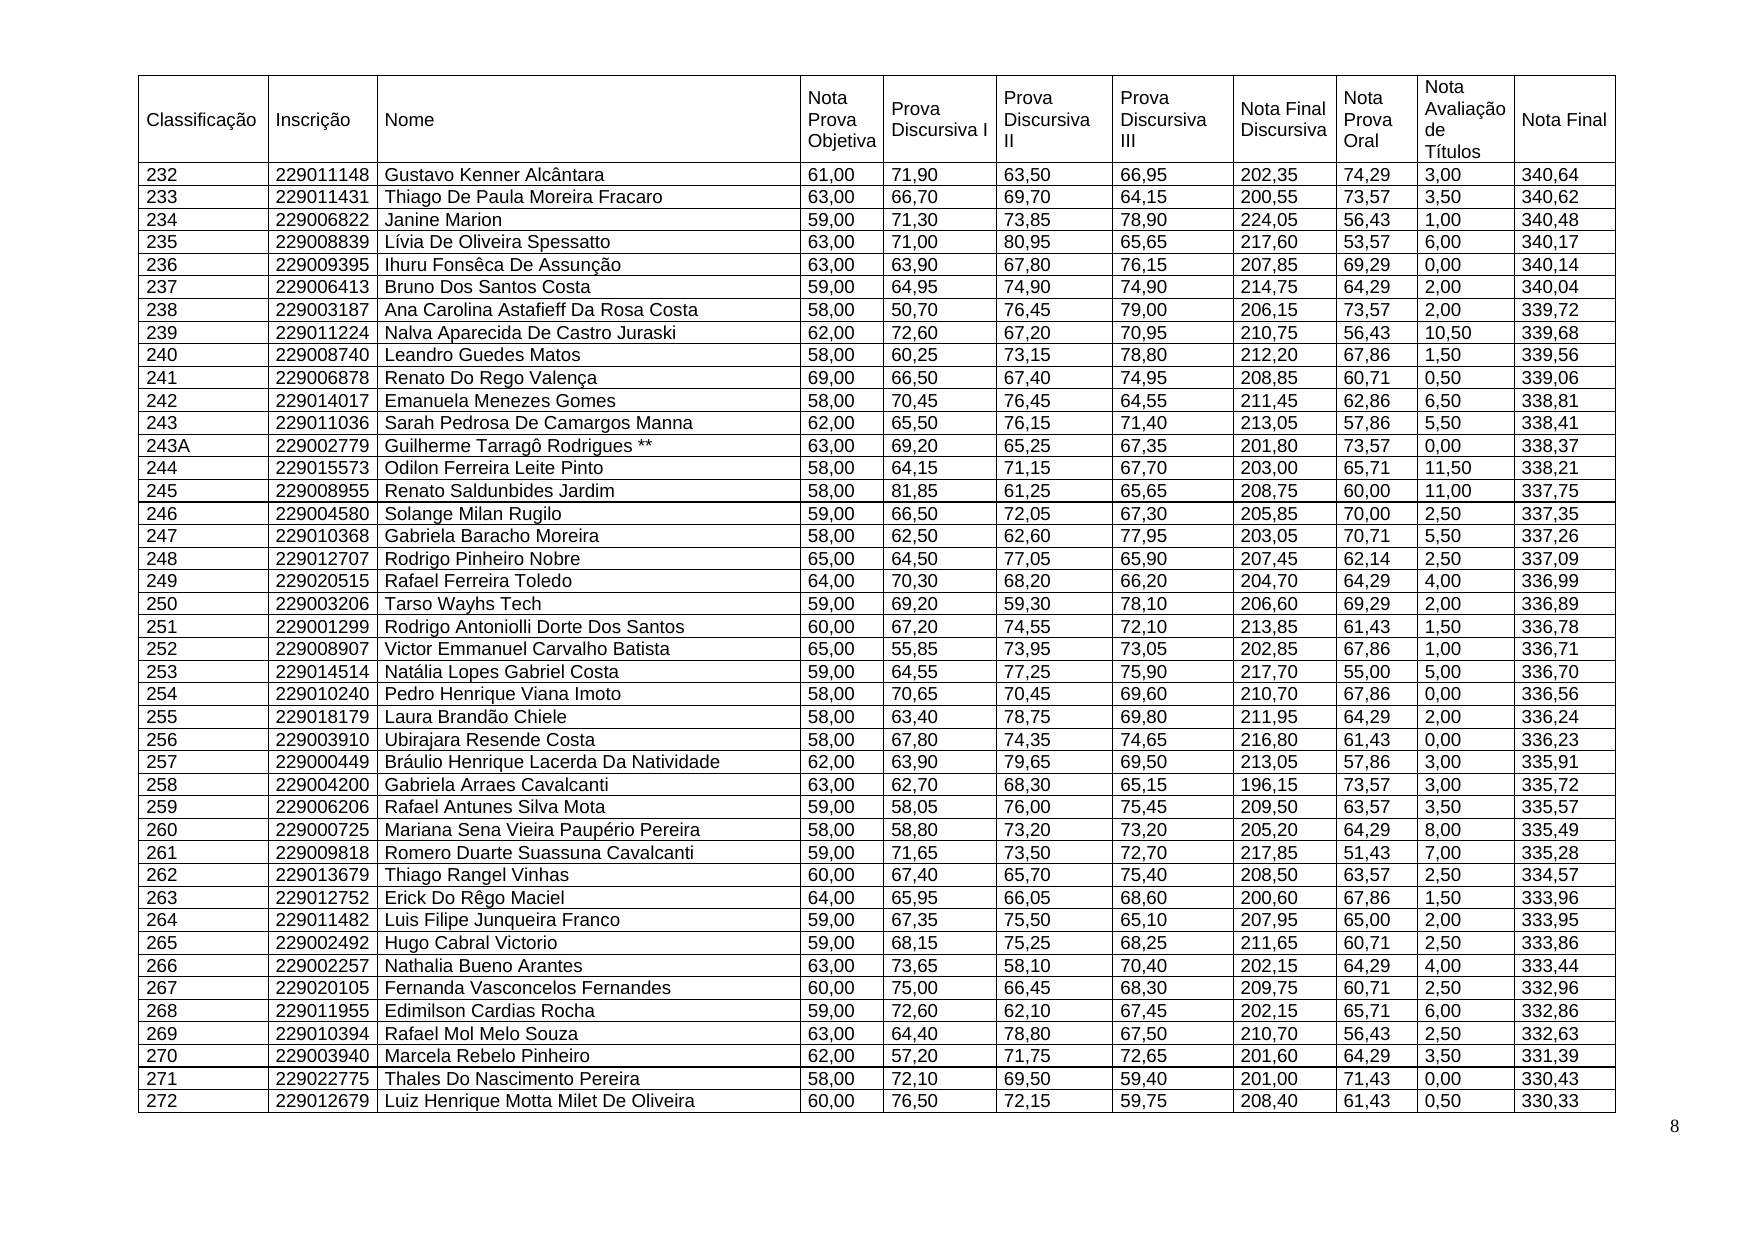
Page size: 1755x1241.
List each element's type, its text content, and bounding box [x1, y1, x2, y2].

table_cell 263 [139, 887, 268, 908]
table_cell 229000449 [269, 751, 377, 773]
table_cell 224,05 [1234, 209, 1336, 230]
table_cell 2,50 [1418, 932, 1514, 953]
table_cell Guilherme Tarragô Rodrigues ** [378, 435, 800, 456]
table_cell 234 [139, 209, 268, 230]
table_cell 3,50 [1418, 796, 1514, 818]
table_cell 338,37 [1515, 435, 1615, 456]
table_cell 65,00 [1337, 909, 1417, 931]
table_cell 258 [139, 774, 268, 795]
table_cell 252 [139, 638, 268, 659]
table_cell 70,45 [884, 389, 996, 411]
table_cell 217,85 [1234, 841, 1336, 863]
table_cell Lívia De Oliveira Spessatto [378, 231, 800, 253]
table_cell 205,85 [1234, 503, 1336, 524]
table_cell 229012707 [269, 548, 377, 569]
table_cell 67,35 [884, 909, 996, 931]
table_cell 235 [139, 231, 268, 253]
table_cell 339,06 [1515, 367, 1615, 388]
table_cell 77,25 [997, 661, 1112, 682]
table_cell Edimilson Cardias Rocha [378, 1000, 800, 1021]
table_cell 59,00 [801, 932, 883, 953]
table_cell 71,90 [884, 163, 996, 185]
table_cell 250 [139, 593, 268, 614]
table_cell 73,50 [997, 841, 1112, 863]
table_header Prova Discursiva II [997, 76, 1112, 162]
table_cell 6,00 [1418, 231, 1514, 253]
table_cell 63,00 [801, 435, 883, 456]
table_cell 268 [139, 1000, 268, 1021]
table_cell 333,86 [1515, 932, 1615, 953]
table_cell 236 [139, 254, 268, 275]
table_cell 79,00 [1113, 299, 1233, 321]
table_cell 58,00 [801, 480, 883, 501]
table_cell 0,50 [1418, 367, 1514, 388]
table_cell 73,20 [1113, 819, 1233, 840]
table_cell 73,85 [997, 209, 1112, 230]
table_cell 71,15 [997, 457, 1112, 479]
table_cell Rafael Mol Melo Souza [378, 1022, 800, 1044]
table_cell 338,21 [1515, 457, 1615, 479]
table_cell 1,50 [1418, 344, 1514, 366]
table_cell 61,43 [1337, 615, 1417, 637]
table_header Nota Avaliação de Títulos [1418, 76, 1514, 162]
table_cell 75,50 [997, 909, 1112, 931]
table_cell 339,68 [1515, 322, 1615, 343]
table_cell 203,00 [1234, 457, 1336, 479]
table_cell 61,43 [1337, 729, 1417, 750]
table_cell 251 [139, 615, 268, 637]
table_cell 73,57 [1337, 435, 1417, 456]
table_cell 0,00 [1418, 1068, 1514, 1089]
table_cell 200,55 [1234, 186, 1336, 207]
table_cell 243 [139, 412, 268, 433]
table_cell 209,75 [1234, 977, 1336, 999]
table_cell 58,00 [801, 819, 883, 840]
table_cell 241 [139, 367, 268, 388]
table_cell 67,80 [884, 729, 996, 750]
table_cell 68,20 [997, 570, 1112, 592]
table_cell 71,43 [1337, 1068, 1417, 1089]
table_cell 63,00 [801, 254, 883, 275]
table_cell 211,45 [1234, 389, 1336, 411]
table_cell 202,15 [1234, 955, 1336, 976]
table_cell 229011431 [269, 186, 377, 207]
table_cell 5,00 [1418, 661, 1514, 682]
table_cell 67,40 [997, 367, 1112, 388]
table_cell 64,95 [884, 276, 996, 298]
table_cell 337,26 [1515, 525, 1615, 547]
table_cell 72,70 [1113, 841, 1233, 863]
table_cell 65,70 [997, 864, 1112, 886]
table_cell 64,29 [1337, 1045, 1417, 1066]
table_cell 65,71 [1337, 1000, 1417, 1021]
table_cell 229011036 [269, 412, 377, 433]
table_cell 206,15 [1234, 299, 1336, 321]
table_cell 229002257 [269, 955, 377, 976]
table_cell 71,00 [884, 231, 996, 253]
table_cell 340,48 [1515, 209, 1615, 230]
table_cell 72,65 [1113, 1045, 1233, 1066]
table_cell 201,60 [1234, 1045, 1336, 1066]
table_cell 65,15 [1113, 774, 1233, 795]
table_cell Fernanda Vasconcelos Fernandes [378, 977, 800, 999]
table_cell 212,20 [1234, 344, 1336, 366]
table_cell 229009395 [269, 254, 377, 275]
table_cell 60,71 [1337, 977, 1417, 999]
table_cell 238 [139, 299, 268, 321]
table_cell 64,29 [1337, 955, 1417, 976]
table_cell 58,00 [801, 344, 883, 366]
table_cell 237 [139, 276, 268, 298]
table_cell 60,00 [801, 977, 883, 999]
table_cell 211,65 [1234, 932, 1336, 953]
table_header Nome [378, 76, 800, 162]
table_cell 245 [139, 480, 268, 501]
table_cell Odilon Ferreira Leite Pinto [378, 457, 800, 479]
table_cell 63,00 [801, 1022, 883, 1044]
table_cell Janine Marion [378, 209, 800, 230]
table_cell 332,63 [1515, 1022, 1615, 1044]
table_cell 229000725 [269, 819, 377, 840]
table_cell 208,50 [1234, 864, 1336, 886]
table_cell 339,72 [1515, 299, 1615, 321]
table_cell 61,43 [1337, 1090, 1417, 1112]
table_cell 67,80 [997, 254, 1112, 275]
table_cell 70,45 [997, 683, 1112, 705]
table_cell 59,00 [801, 796, 883, 818]
table_cell 330,43 [1515, 1068, 1615, 1089]
table_cell 50,70 [884, 299, 996, 321]
table_cell 56,43 [1337, 322, 1417, 343]
table_cell 229004200 [269, 774, 377, 795]
table_cell 337,35 [1515, 503, 1615, 524]
table_cell 10,50 [1418, 322, 1514, 343]
table_cell 336,23 [1515, 729, 1615, 750]
table_cell 68,60 [1113, 887, 1233, 908]
table_cell 65,65 [1113, 480, 1233, 501]
table_cell 68,25 [1113, 932, 1233, 953]
table_cell 72,60 [884, 1000, 996, 1021]
table_cell 74,55 [997, 615, 1112, 637]
table_cell 58,00 [801, 683, 883, 705]
table_cell 213,85 [1234, 615, 1336, 637]
table_cell 229006413 [269, 276, 377, 298]
table_cell 69,29 [1337, 593, 1417, 614]
table_cell 67,40 [884, 864, 996, 886]
table_cell 60,00 [1337, 480, 1417, 501]
table_cell 67,20 [997, 322, 1112, 343]
table_cell 260 [139, 819, 268, 840]
table_cell 63,90 [884, 254, 996, 275]
table_cell 336,71 [1515, 638, 1615, 659]
table_cell 70,95 [1113, 322, 1233, 343]
table_cell 259 [139, 796, 268, 818]
table_cell 213,05 [1234, 412, 1336, 433]
table_cell 202,35 [1234, 163, 1336, 185]
table_cell 210,70 [1234, 683, 1336, 705]
table_cell 64,29 [1337, 570, 1417, 592]
table_cell 1,00 [1418, 638, 1514, 659]
table_cell 64,00 [801, 570, 883, 592]
table_cell 2,00 [1418, 706, 1514, 727]
table_cell 8,00 [1418, 819, 1514, 840]
table_cell 73,05 [1113, 638, 1233, 659]
table_cell 67,30 [1113, 503, 1233, 524]
table_cell Pedro Henrique Viana Imoto [378, 683, 800, 705]
table_cell 336,56 [1515, 683, 1615, 705]
table_cell 69,50 [997, 1068, 1112, 1089]
table_cell 65,00 [801, 638, 883, 659]
table_cell 65,10 [1113, 909, 1233, 931]
table_cell 58,00 [801, 389, 883, 411]
table_cell 6,50 [1418, 389, 1514, 411]
table_cell 331,39 [1515, 1045, 1615, 1066]
table_cell 78,80 [1113, 344, 1233, 366]
table_cell 65,50 [884, 412, 996, 433]
table_cell Rodrigo Pinheiro Nobre [378, 548, 800, 569]
table_cell 56,43 [1337, 209, 1417, 230]
table_cell Gustavo Kenner Alcântara [378, 163, 800, 185]
table_cell 229018179 [269, 706, 377, 727]
table_cell Gabriela Arraes Cavalcanti [378, 774, 800, 795]
table_cell 2,00 [1418, 909, 1514, 931]
table_cell 2,00 [1418, 276, 1514, 298]
table_cell 64,15 [884, 457, 996, 479]
table_cell 60,71 [1337, 367, 1417, 388]
table_cell Rafael Ferreira Toledo [378, 570, 800, 592]
table_cell 58,10 [997, 955, 1112, 976]
table_cell 335,72 [1515, 774, 1615, 795]
table_cell 75,00 [884, 977, 996, 999]
table_cell 340,62 [1515, 186, 1615, 207]
table_cell 59,30 [997, 593, 1112, 614]
table_cell 337,09 [1515, 548, 1615, 569]
table_cell 229006822 [269, 209, 377, 230]
table_cell Bruno Dos Santos Costa [378, 276, 800, 298]
table_cell 201,80 [1234, 435, 1336, 456]
table_cell 55,00 [1337, 661, 1417, 682]
table_cell 0,50 [1418, 1090, 1514, 1112]
table_cell 254 [139, 683, 268, 705]
table_cell 338,81 [1515, 389, 1615, 411]
table_cell 272 [139, 1090, 268, 1112]
table_cell 68,30 [1113, 977, 1233, 999]
table_cell 201,00 [1234, 1068, 1336, 1089]
table_cell 246 [139, 503, 268, 524]
table_cell 64,15 [1113, 186, 1233, 207]
table_cell 62,00 [801, 751, 883, 773]
table_cell 4,00 [1418, 570, 1514, 592]
table_cell 336,70 [1515, 661, 1615, 682]
table_cell 62,00 [801, 322, 883, 343]
table_cell 207,95 [1234, 909, 1336, 931]
table_cell 335,91 [1515, 751, 1615, 773]
table_cell 339,56 [1515, 344, 1615, 366]
table_cell 0,00 [1418, 254, 1514, 275]
table_cell 2,00 [1418, 593, 1514, 614]
table_cell 69,80 [1113, 706, 1233, 727]
table_cell 229006206 [269, 796, 377, 818]
table_cell 64,29 [1337, 276, 1417, 298]
table_cell 69,70 [997, 186, 1112, 207]
table_cell 335,49 [1515, 819, 1615, 840]
table_cell 2,00 [1418, 299, 1514, 321]
table_cell 59,00 [801, 503, 883, 524]
table_cell Laura Brandão Chiele [378, 706, 800, 727]
table_cell 60,00 [801, 1090, 883, 1112]
table_cell 335,28 [1515, 841, 1615, 863]
table_cell 214,75 [1234, 276, 1336, 298]
table_cell 55,85 [884, 638, 996, 659]
table_cell 2,50 [1418, 1022, 1514, 1044]
table_cell 59,00 [801, 593, 883, 614]
table_cell 67,86 [1337, 887, 1417, 908]
table_cell 62,86 [1337, 389, 1417, 411]
table_cell 58,80 [884, 819, 996, 840]
table_cell 62,10 [997, 1000, 1112, 1021]
table_cell 72,60 [884, 322, 996, 343]
table_cell 76,45 [997, 389, 1112, 411]
table_cell 60,71 [1337, 932, 1417, 953]
table_cell 256 [139, 729, 268, 750]
table_cell 81,85 [884, 480, 996, 501]
table_cell 1,00 [1418, 209, 1514, 230]
table_cell 271 [139, 1068, 268, 1089]
table_cell 202,15 [1234, 1000, 1336, 1021]
table_cell 202,85 [1234, 638, 1336, 659]
table_cell 229008907 [269, 638, 377, 659]
table_cell 229003940 [269, 1045, 377, 1066]
table_cell 69,29 [1337, 254, 1417, 275]
table_header Nota Prova Oral [1337, 76, 1417, 162]
table_cell 61,25 [997, 480, 1112, 501]
table_cell 66,45 [997, 977, 1112, 999]
table_cell 71,30 [884, 209, 996, 230]
table_cell 65,71 [1337, 457, 1417, 479]
table_cell 62,60 [997, 525, 1112, 547]
table_cell 51,43 [1337, 841, 1417, 863]
table_cell 65,95 [884, 887, 996, 908]
table_cell 247 [139, 525, 268, 547]
table_cell 229015573 [269, 457, 377, 479]
table_cell Rafael Antunes Silva Mota [378, 796, 800, 818]
table_cell 59,00 [801, 276, 883, 298]
table_cell 3,00 [1418, 751, 1514, 773]
table_cell 58,00 [801, 457, 883, 479]
table_cell Bráulio Henrique Lacerda Da Natividade [378, 751, 800, 773]
table_cell 73,65 [884, 955, 996, 976]
table_cell Sarah Pedrosa De Camargos Manna [378, 412, 800, 433]
table_cell 69,50 [1113, 751, 1233, 773]
table_cell 74,35 [997, 729, 1112, 750]
table_cell 340,14 [1515, 254, 1615, 275]
table_cell 63,57 [1337, 864, 1417, 886]
table_header Prova Discursiva I [884, 76, 996, 162]
table_cell 63,00 [801, 186, 883, 207]
table_cell Thales Do Nascimento Pereira [378, 1068, 800, 1089]
table_cell 229002779 [269, 435, 377, 456]
table_cell 261 [139, 841, 268, 863]
table_cell Ubirajara Resende Costa [378, 729, 800, 750]
table_cell 67,45 [1113, 1000, 1233, 1021]
table_cell 76,45 [997, 299, 1112, 321]
table_cell 63,00 [801, 774, 883, 795]
table_cell 58,00 [801, 299, 883, 321]
table_cell 58,00 [801, 706, 883, 727]
table_cell 232 [139, 163, 268, 185]
table_cell 243A [139, 435, 268, 456]
table_cell 242 [139, 389, 268, 411]
table_cell 59,00 [801, 661, 883, 682]
table_cell 74,29 [1337, 163, 1417, 185]
table_cell 229008740 [269, 344, 377, 366]
table_cell 207,85 [1234, 254, 1336, 275]
table_cell Tarso Wayhs Tech [378, 593, 800, 614]
table_cell 216,80 [1234, 729, 1336, 750]
table_cell 203,05 [1234, 525, 1336, 547]
table_cell 204,70 [1234, 570, 1336, 592]
table_cell 270 [139, 1045, 268, 1066]
table_cell Victor Emmanuel Carvalho Batista [378, 638, 800, 659]
table_cell 73,57 [1337, 186, 1417, 207]
table_cell 205,20 [1234, 819, 1336, 840]
table_cell 64,29 [1337, 706, 1417, 727]
table_cell 229010240 [269, 683, 377, 705]
table_cell 70,71 [1337, 525, 1417, 547]
table_cell 75,90 [1113, 661, 1233, 682]
table_cell 337,75 [1515, 480, 1615, 501]
table_cell 73,20 [997, 819, 1112, 840]
table_cell 66,70 [884, 186, 996, 207]
table_cell 68,30 [997, 774, 1112, 795]
table_cell 64,40 [884, 1022, 996, 1044]
table_cell 0,00 [1418, 683, 1514, 705]
table_cell 229003187 [269, 299, 377, 321]
table_cell 229011482 [269, 909, 377, 931]
table_cell 229011148 [269, 163, 377, 185]
table_cell 336,24 [1515, 706, 1615, 727]
table_cell 63,50 [997, 163, 1112, 185]
table_cell 217,60 [1234, 231, 1336, 253]
table_cell 68,15 [884, 932, 996, 953]
table_cell 64,00 [801, 887, 883, 908]
table_cell 63,90 [884, 751, 996, 773]
table_cell 240 [139, 344, 268, 366]
table_cell 3,50 [1418, 186, 1514, 207]
table_cell 210,75 [1234, 322, 1336, 343]
table_cell 336,99 [1515, 570, 1615, 592]
table_cell 66,05 [997, 887, 1112, 908]
table_cell 209,50 [1234, 796, 1336, 818]
table_cell 7,00 [1418, 841, 1514, 863]
table_cell 65,25 [997, 435, 1112, 456]
table_cell 53,57 [1337, 231, 1417, 253]
table_cell 67,50 [1113, 1022, 1233, 1044]
table_cell 57,86 [1337, 412, 1417, 433]
table_cell 78,10 [1113, 593, 1233, 614]
table_cell 233 [139, 186, 268, 207]
table_cell 62,50 [884, 525, 996, 547]
table_cell 69,20 [884, 593, 996, 614]
table_cell 196,15 [1234, 774, 1336, 795]
table_cell 58,05 [884, 796, 996, 818]
table_cell 59,75 [1113, 1090, 1233, 1112]
table_cell 60,00 [801, 615, 883, 637]
table_cell 66,50 [884, 503, 996, 524]
table_cell 6,00 [1418, 1000, 1514, 1021]
table_cell 59,00 [801, 209, 883, 230]
table_cell 336,78 [1515, 615, 1615, 637]
table_cell 200,60 [1234, 887, 1336, 908]
table_cell 229004580 [269, 503, 377, 524]
table_cell 335,57 [1515, 796, 1615, 818]
table_cell 213,05 [1234, 751, 1336, 773]
table_cell 340,17 [1515, 231, 1615, 253]
table_cell 239 [139, 322, 268, 343]
table_cell 62,70 [884, 774, 996, 795]
table_cell 59,00 [801, 841, 883, 863]
table_cell 2,50 [1418, 977, 1514, 999]
table_cell 77,05 [997, 548, 1112, 569]
table_cell 74,65 [1113, 729, 1233, 750]
table_cell 229014514 [269, 661, 377, 682]
table_cell 64,55 [1113, 389, 1233, 411]
table_cell 70,40 [1113, 955, 1233, 976]
table_cell 229009818 [269, 841, 377, 863]
table_cell 78,75 [997, 706, 1112, 727]
table_header Prova Discursiva III [1113, 76, 1233, 162]
table_header Classificação [139, 76, 268, 162]
table_cell 64,29 [1337, 819, 1417, 840]
table_cell Hugo Cabral Victorio [378, 932, 800, 953]
table_cell 264 [139, 909, 268, 931]
table_cell Thiago De Paula Moreira Fracaro [378, 186, 800, 207]
table_cell 3,50 [1418, 1045, 1514, 1066]
table_cell 0,00 [1418, 435, 1514, 456]
table_cell 67,86 [1337, 638, 1417, 659]
table_cell 266 [139, 955, 268, 976]
table_cell 56,43 [1337, 1022, 1417, 1044]
table_cell 211,95 [1234, 706, 1336, 727]
table_cell 72,05 [997, 503, 1112, 524]
table_cell 2,50 [1418, 864, 1514, 886]
table_cell 70,00 [1337, 503, 1417, 524]
table_cell Ana Carolina Astafieff Da Rosa Costa [378, 299, 800, 321]
table_cell 65,90 [1113, 548, 1233, 569]
table_cell 76,15 [997, 412, 1112, 433]
table_cell 73,57 [1337, 774, 1417, 795]
table_cell Natália Lopes Gabriel Costa [378, 661, 800, 682]
table_cell 229012679 [269, 1090, 377, 1112]
table_cell 330,33 [1515, 1090, 1615, 1112]
table_cell Leandro Guedes Matos [378, 344, 800, 366]
table_cell 229013679 [269, 864, 377, 886]
table_cell 229020105 [269, 977, 377, 999]
table_header Nota Final [1515, 76, 1615, 162]
table_cell 333,44 [1515, 955, 1615, 976]
table_cell 58,00 [801, 525, 883, 547]
table_cell 70,65 [884, 683, 996, 705]
table_cell 229012752 [269, 887, 377, 908]
table_cell 79,65 [997, 751, 1112, 773]
table_cell Luis Filipe Junqueira Franco [378, 909, 800, 931]
table_cell 67,86 [1337, 683, 1417, 705]
table_cell 229010394 [269, 1022, 377, 1044]
table_cell 69,60 [1113, 683, 1233, 705]
table_cell 3,00 [1418, 774, 1514, 795]
table_cell 77,95 [1113, 525, 1233, 547]
table_cell 229011224 [269, 322, 377, 343]
table_cell 334,57 [1515, 864, 1615, 886]
table_header Inscrição [269, 76, 377, 162]
table_cell 229020515 [269, 570, 377, 592]
table_cell 248 [139, 548, 268, 569]
table_cell 2,50 [1418, 548, 1514, 569]
table_cell 4,00 [1418, 955, 1514, 976]
table_cell 64,55 [884, 661, 996, 682]
table_cell 229006878 [269, 367, 377, 388]
table_cell 57,86 [1337, 751, 1417, 773]
table_cell 71,65 [884, 841, 996, 863]
table_cell 206,60 [1234, 593, 1336, 614]
table_cell 67,86 [1337, 344, 1417, 366]
table_cell 229001299 [269, 615, 377, 637]
table_cell 255 [139, 706, 268, 727]
table_cell 229008955 [269, 480, 377, 501]
table_cell 229011955 [269, 1000, 377, 1021]
table_cell 64,50 [884, 548, 996, 569]
table_cell 229022775 [269, 1068, 377, 1089]
table_cell Renato Saldunbides Jardim [378, 480, 800, 501]
table_cell 229003910 [269, 729, 377, 750]
table_cell 75,25 [997, 932, 1112, 953]
table_cell 62,00 [801, 412, 883, 433]
table_cell Mariana Sena Vieira Paupério Pereira [378, 819, 800, 840]
table_cell 5,50 [1418, 412, 1514, 433]
table_cell 257 [139, 751, 268, 773]
table_cell 208,40 [1234, 1090, 1336, 1112]
table_cell 57,20 [884, 1045, 996, 1066]
table_cell 59,00 [801, 909, 883, 931]
table_cell Nathalia Bueno Arantes [378, 955, 800, 976]
table_cell 229014017 [269, 389, 377, 411]
table_header Nota Prova Objetiva [801, 76, 883, 162]
table_cell 67,35 [1113, 435, 1233, 456]
table_cell 332,96 [1515, 977, 1615, 999]
table_cell Erick Do Rêgo Maciel [378, 887, 800, 908]
table_cell 340,04 [1515, 276, 1615, 298]
table_cell 333,95 [1515, 909, 1615, 931]
table_cell 340,64 [1515, 163, 1615, 185]
table_cell 65,65 [1113, 231, 1233, 253]
table_cell 62,14 [1337, 548, 1417, 569]
table_cell 229008839 [269, 231, 377, 253]
table_cell 72,15 [997, 1090, 1112, 1112]
table_cell 67,20 [884, 615, 996, 637]
table_cell 229010368 [269, 525, 377, 547]
table_cell Solange Milan Rugilo [378, 503, 800, 524]
table_cell 61,00 [801, 163, 883, 185]
table_cell 75,40 [1113, 864, 1233, 886]
table_cell Gabriela Baracho Moreira [378, 525, 800, 547]
table_cell 76,50 [884, 1090, 996, 1112]
table_cell 58,00 [801, 729, 883, 750]
table_cell 60,00 [801, 864, 883, 886]
table_cell 73,57 [1337, 299, 1417, 321]
table_cell 70,30 [884, 570, 996, 592]
table_cell 207,45 [1234, 548, 1336, 569]
table_cell 69,00 [801, 367, 883, 388]
table_cell 66,50 [884, 367, 996, 388]
table_cell 60,25 [884, 344, 996, 366]
table_cell 74,95 [1113, 367, 1233, 388]
table_cell 63,00 [801, 231, 883, 253]
table_cell 73,15 [997, 344, 1112, 366]
table_cell 78,80 [997, 1022, 1112, 1044]
table_cell 265 [139, 932, 268, 953]
table_cell 3,00 [1418, 163, 1514, 185]
table_cell 74,90 [997, 276, 1112, 298]
table_cell 332,86 [1515, 1000, 1615, 1021]
table_cell 75,45 [1113, 796, 1233, 818]
table_cell 11,00 [1418, 480, 1514, 501]
table_cell 78,90 [1113, 209, 1233, 230]
table_cell 1,50 [1418, 615, 1514, 637]
table_header Nota Final Discursiva [1234, 76, 1336, 162]
table_cell 267 [139, 977, 268, 999]
table_cell 262 [139, 864, 268, 886]
table_cell 66,95 [1113, 163, 1233, 185]
table_cell 244 [139, 457, 268, 479]
table_cell 229002492 [269, 932, 377, 953]
table_cell 0,00 [1418, 729, 1514, 750]
table_cell 269 [139, 1022, 268, 1044]
table_cell 63,00 [801, 955, 883, 976]
table_cell 72,10 [1113, 615, 1233, 637]
table_cell 59,40 [1113, 1068, 1233, 1089]
table_cell 217,70 [1234, 661, 1336, 682]
table_cell Emanuela Menezes Gomes [378, 389, 800, 411]
table_cell 2,50 [1418, 503, 1514, 524]
table_cell Marcela Rebelo Pinheiro [378, 1045, 800, 1066]
table_cell 63,57 [1337, 796, 1417, 818]
table_cell Romero Duarte Suassuna Cavalcanti [378, 841, 800, 863]
table_cell 80,95 [997, 231, 1112, 253]
table_cell 72,10 [884, 1068, 996, 1089]
table_cell 11,50 [1418, 457, 1514, 479]
table_cell 229003206 [269, 593, 377, 614]
table_cell Luiz Henrique Motta Milet De Oliveira [378, 1090, 800, 1112]
table_cell 62,00 [801, 1045, 883, 1066]
table_cell 336,89 [1515, 593, 1615, 614]
table_cell Ihuru Fonsêca De Assunção [378, 254, 800, 275]
table_cell 249 [139, 570, 268, 592]
table_cell 1,50 [1418, 887, 1514, 908]
table_cell 208,75 [1234, 480, 1336, 501]
table_cell 69,20 [884, 435, 996, 456]
table_cell 333,96 [1515, 887, 1615, 908]
table_cell 253 [139, 661, 268, 682]
table_cell 73,95 [997, 638, 1112, 659]
table_cell 5,50 [1418, 525, 1514, 547]
table_cell 63,40 [884, 706, 996, 727]
table_cell 210,70 [1234, 1022, 1336, 1044]
table_cell Nalva Aparecida De Castro Juraski [378, 322, 800, 343]
table_cell Renato Do Rego Valença [378, 367, 800, 388]
table_cell 71,75 [997, 1045, 1112, 1066]
table_cell 59,00 [801, 1000, 883, 1021]
table_cell 66,20 [1113, 570, 1233, 592]
table_cell 338,41 [1515, 412, 1615, 433]
table_cell Thiago Rangel Vinhas [378, 864, 800, 886]
table_cell 76,00 [997, 796, 1112, 818]
table_cell 58,00 [801, 1068, 883, 1089]
table_cell 208,85 [1234, 367, 1336, 388]
table_cell 74,90 [1113, 276, 1233, 298]
table_cell 67,70 [1113, 457, 1233, 479]
table_cell 71,40 [1113, 412, 1233, 433]
table_cell 65,00 [801, 548, 883, 569]
table_cell Rodrigo Antoniolli Dorte Dos Santos [378, 615, 800, 637]
table_cell 76,15 [1113, 254, 1233, 275]
